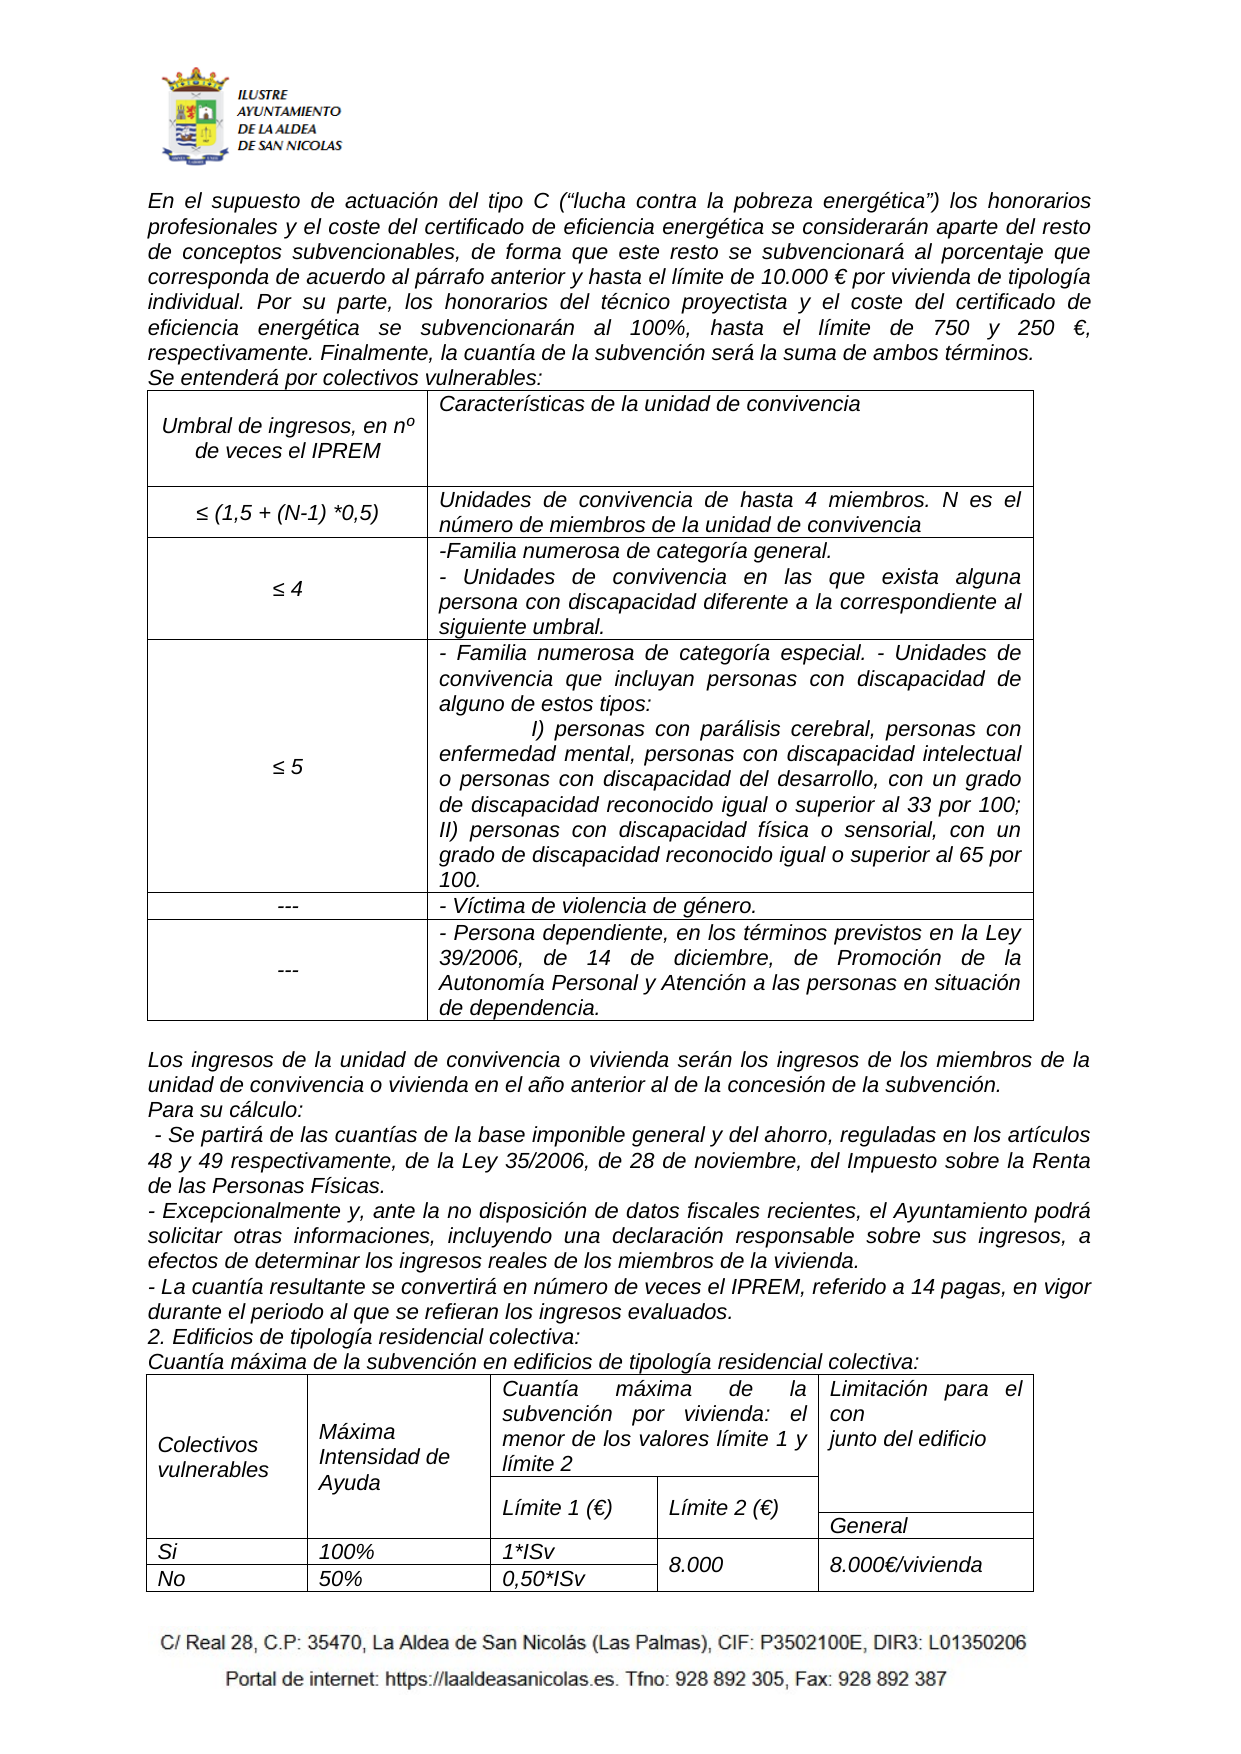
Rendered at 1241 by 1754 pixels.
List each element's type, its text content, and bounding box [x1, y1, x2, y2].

table_header Máxima Intensidad de Ayuda [308, 1375, 490, 1538]
table_cell 8.000 [658, 1539, 818, 1591]
table_cell - Persona dependiente, en los términos previstos en la Ley 39/2006, de 14 de diciembre, de Promoción de la Autonomía Personal y Atención a las personas en situación de dependencia. [428, 920, 1033, 1020]
table_cell General [819, 1513, 1033, 1538]
table_cell - Familia numerosa de categoría especial. - Unidades de convivencia que incluyan personas con discapacidad de alguno de estos tipos: I) personas con parálisis cerebral, personas con enfermedad mental, personas con discapacidad intelectual o personas con discapacidad del desarrollo, con un grado de discapacidad reconocido igual o superior al 33 por 100; II) personas con discapacidad física o sensorial, con un grado de discapacidad reconocido igual o superior al 65 por 100. [428, 640, 1033, 892]
table_cell -Familia numerosa de categoría general. - Unidades de convivencia en las que exista alguna persona con discapacidad diferente a la correspondiente al siguiente umbral. [428, 538, 1033, 639]
table_cell Límite 2 (€) [658, 1477, 818, 1538]
text - Se partirá de las cuantías de la base imponible general y del ahorro, reguladas en los artículos 48 y 49 respectivamente, de la Ley 35/2006, de 28 de noviembre, del Impuesto sobre la Renta de las Personas Físicas. [148, 1122, 1093, 1198]
table_cell Límite 1 (€) [491, 1477, 657, 1538]
table_cell - Víctima de violencia de género. [428, 893, 1033, 918]
text 2. Edificios de tipología residencial colectiva: [148, 1324, 1093, 1349]
table_cell ≤ 5 [148, 640, 427, 892]
text Para su cálculo: [148, 1097, 1093, 1122]
table_cell Si [147, 1539, 307, 1564]
table_cell 1*ISv [491, 1539, 657, 1564]
text - La cuantía resultante se convertirá en número de veces el IPREM, referido a 14 pagas, en vigor durante el periodo al que se refieran los ingresos evaluados. [148, 1273, 1093, 1324]
picture [148, 1626, 1034, 1695]
text En el supuesto de actuación del tipo C (“lucha contra la pobreza energética”) los honorarios profesionales y el coste del certificado de eficiencia energética se considerarán aparte del resto de conceptos subvencionables, de forma que este resto se subvencionará al porcentaje que corresponda de acuerdo al párrafo anterior y hasta el límite de 10.000 € por vivienda de tipología individual. Por su parte, los honorarios del técnico proyectista y el coste del certificado de eficiencia energética se subvencionarán al 100%, hasta el límite de 750 y 250 €, respectivamente. Finalmente, la cuantía de la subvención será la suma de ambos términos. [148, 188, 1093, 365]
table_cell 0,50*ISv [491, 1565, 657, 1591]
table_cell ≤ (1,5 + (N-1) *0,5) [148, 487, 427, 537]
text Cuantía máxima de la subvención en edificios de tipología residencial colectiva: [148, 1349, 1093, 1374]
table_cell --- [148, 920, 427, 1020]
table_header Características de la unidad de convivencia [428, 391, 1033, 486]
table_header Cuantía máxima de la subvención por vivienda: el menor de los valores límite 1 y límite 2 [491, 1375, 818, 1476]
table_cell 100% [308, 1539, 490, 1564]
table_cell --- [148, 893, 427, 918]
table_cell No [147, 1565, 307, 1591]
table_cell 8.000€/vivienda [819, 1539, 1033, 1591]
table_header Colectivos vulnerables [147, 1375, 307, 1538]
table_header Limitación para el con junto del edificio [819, 1375, 1033, 1512]
table_cell Unidades de convivencia de hasta 4 miembros. N es el número de miembros de la unidad de convivencia [428, 487, 1033, 537]
table_cell 50% [308, 1565, 490, 1591]
picture [148, 59, 358, 173]
text Se entenderá por colectivos vulnerables: [148, 365, 1093, 390]
text Los ingresos de la unidad de convivencia o vivienda serán los ingresos de los miembros de la unidad de convivencia o vivienda en el año anterior al de la concesión de la subvención. [148, 1047, 1093, 1097]
table_cell ≤ 4 [148, 538, 427, 639]
text - Excepcionalmente y, ante la no disposición de datos fiscales recientes, el Ayuntamiento podrá solicitar otras informaciones, incluyendo una declaración responsable sobre sus ingresos, a efectos de determinar los ingresos reales de los miembros de la vivienda. [148, 1198, 1093, 1273]
table_header Umbral de ingresos, en nº de veces el IPREM [148, 391, 427, 486]
